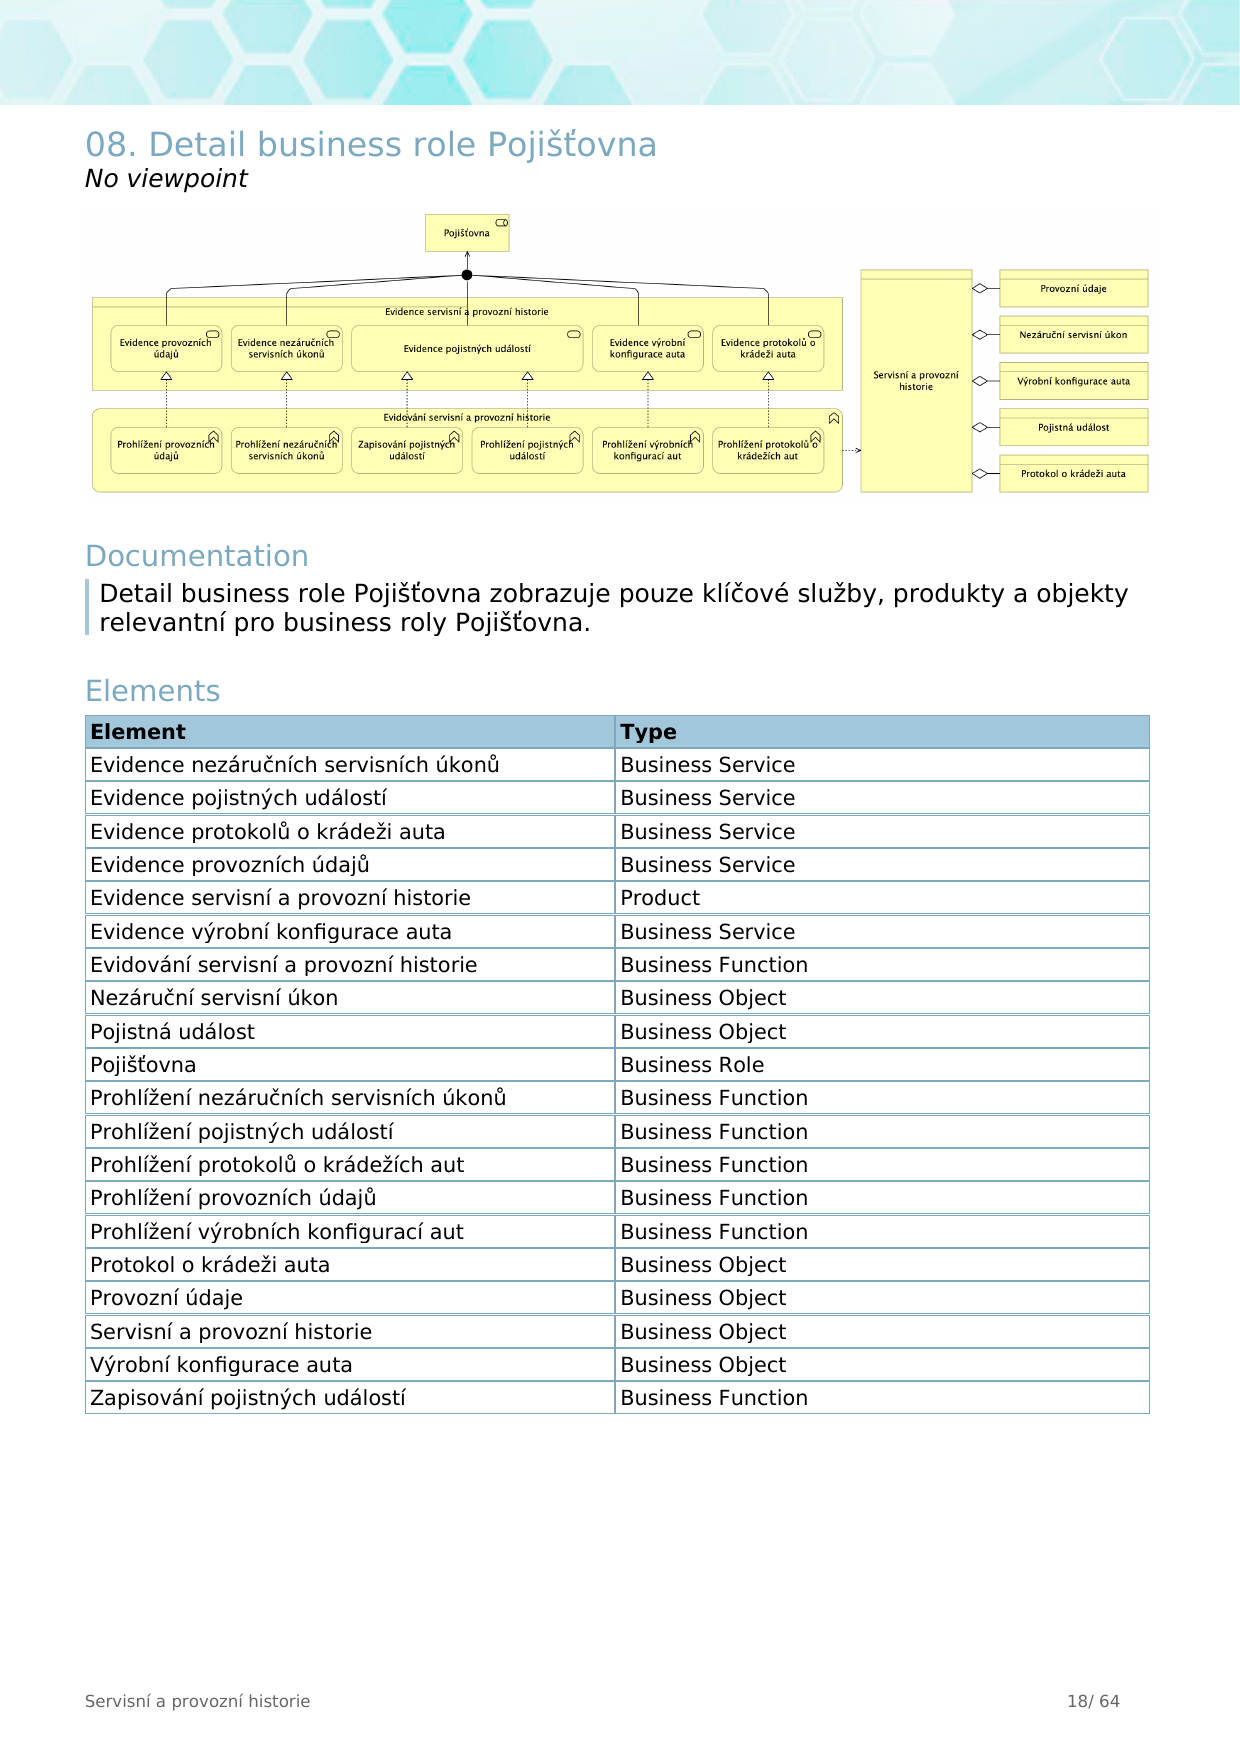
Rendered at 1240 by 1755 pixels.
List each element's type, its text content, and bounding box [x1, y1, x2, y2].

table_cell [1155, 948, 1239, 981]
table_cell Prohlížení provozních údajů [86, 1182, 614, 1213]
table_cell [0, 1048, 84, 1081]
table_cell [0, 881, 84, 914]
table_cell [1155, 748, 1239, 781]
table_cell [1155, 1248, 1239, 1281]
table_cell Business Function [616, 1182, 1149, 1213]
table_cell [1150, 881, 1155, 914]
table_cell Evidence provozních údajů [86, 849, 614, 880]
table_cell [1150, 815, 1155, 848]
table_cell [1155, 1281, 1239, 1314]
table_cell [1150, 1115, 1155, 1148]
table_cell [0, 579, 84, 635]
table_cell Business Object [616, 1016, 1149, 1047]
table_cell [1155, 1348, 1239, 1381]
table_cell [1155, 579, 1239, 635]
table_cell [615, 196, 919, 206]
table_cell [919, 1415, 1088, 1650]
table_cell [1155, 635, 1239, 708]
table_cell Evidence servisní a provozní historie [86, 882, 614, 913]
table_cell / 64 [1088, 1650, 1155, 1754]
table_cell Nezáruční servisní úkon [86, 982, 614, 1013]
table_cell Pojišťovna [86, 1049, 614, 1080]
table_cell [919, 708, 1088, 714]
table_cell [1155, 196, 1239, 206]
table_cell [0, 948, 84, 981]
table_cell [1088, 105, 1150, 125]
table_cell Business Function [616, 1216, 1149, 1247]
table_cell [1150, 1181, 1155, 1214]
table_cell [0, 125, 84, 164]
table_cell [1155, 105, 1239, 125]
table_cell [1155, 500, 1239, 573]
table_cell [1150, 781, 1155, 814]
table_cell [0, 105, 84, 125]
table_cell Evidence pojistných událostí [86, 782, 614, 813]
table_cell [1150, 1315, 1155, 1348]
table_cell [0, 635, 84, 708]
table_cell [0, 1081, 84, 1114]
table_cell [85, 573, 615, 579]
table_cell Evidence protokolů o krádeži auta [86, 816, 614, 847]
table_cell Evidování servisní a provozní historie [86, 949, 614, 980]
table_cell Evidence výrobní konfigurace auta [86, 916, 614, 947]
table_cell [1155, 1048, 1239, 1081]
table_cell [0, 1015, 84, 1048]
table_cell Type [616, 716, 1149, 747]
table_cell [1155, 1315, 1239, 1348]
table_cell [1155, 781, 1239, 814]
table_cell Business Function [616, 1382, 1149, 1413]
table_cell No viewpoint [85, 165, 1155, 196]
table_cell [1155, 1015, 1239, 1048]
table_cell [0, 815, 84, 848]
table_cell [1150, 948, 1155, 981]
table_cell [85, 105, 615, 125]
table_cell [1155, 715, 1239, 748]
table_cell Prohlížení výrobních konfigurací aut [86, 1216, 614, 1247]
table_cell [0, 1215, 84, 1248]
table_cell [85, 196, 615, 206]
table_cell Business Service [616, 916, 1149, 947]
table_cell [615, 105, 919, 125]
table_cell [1150, 1281, 1155, 1314]
table_cell [0, 981, 84, 1014]
table_cell [1155, 1381, 1239, 1414]
table_cell [1088, 196, 1150, 206]
table_cell [1155, 1415, 1239, 1650]
table_cell [85, 708, 615, 714]
table_cell [1150, 635, 1155, 708]
table_cell Business Service [616, 782, 1149, 813]
table_cell [0, 915, 84, 948]
table_cell Business Function [616, 1082, 1149, 1113]
table_cell Prohlížení nezáručních servisních úkonů [86, 1082, 614, 1113]
table_cell Protokol o krádeži auta [86, 1249, 614, 1280]
table_cell [1150, 196, 1155, 206]
table_cell Business Service [616, 849, 1149, 880]
table_cell Prohlížení protokolů o krádežích aut [86, 1149, 614, 1180]
table_cell [1155, 1148, 1239, 1181]
table_cell [1150, 105, 1155, 125]
table_cell [0, 781, 84, 814]
table_cell [85, 1415, 615, 1650]
table_cell [1150, 1348, 1155, 1381]
table_cell [615, 1415, 919, 1650]
table_cell [0, 708, 84, 714]
table_cell [0, 206, 84, 500]
table_cell Business Function [616, 1149, 1149, 1180]
table_cell Detail business role Pojišťovna zobrazuje pouze klíčové služby, produkty a objekty relevantní pro business roly Pojišťovna. [89, 579, 1155, 635]
table_cell Zapisování pojistných událostí [86, 1382, 614, 1413]
table_cell [0, 1115, 84, 1148]
table_cell [0, 748, 84, 781]
table_cell [0, 715, 84, 748]
table_cell [0, 1650, 84, 1754]
table_cell [0, 1315, 84, 1348]
table_cell 08. Detail business role Pojišťovna [85, 125, 1155, 164]
table_cell Business Object [616, 1316, 1149, 1347]
table_cell [1150, 1048, 1155, 1081]
table_cell Business Service [616, 749, 1149, 780]
table_cell [1155, 848, 1239, 881]
table_cell Product [616, 882, 1149, 913]
table_cell [0, 1348, 84, 1381]
table_cell [1150, 915, 1155, 948]
table_cell [1155, 815, 1239, 848]
table_cell [1088, 573, 1150, 579]
table_cell [1088, 1415, 1150, 1650]
table_cell [1150, 1381, 1155, 1414]
table_cell Business Object [616, 1249, 1149, 1280]
table_cell [1150, 848, 1155, 881]
table_cell [1150, 981, 1155, 1014]
table_cell Business Service [616, 816, 1149, 847]
table_cell Servisní a provozní historie [85, 1650, 919, 1754]
table_cell [919, 196, 1088, 206]
table_cell [615, 708, 919, 714]
table_cell [0, 165, 84, 196]
table_cell Business Function [616, 949, 1149, 980]
table_cell [1150, 715, 1155, 748]
table_cell Documentation [85, 500, 1155, 573]
table_cell Elements [85, 635, 1150, 708]
table_cell [1155, 1115, 1239, 1148]
table_cell Business Role [616, 1049, 1149, 1080]
table_cell [1150, 1215, 1155, 1248]
table_cell Pojistná událost [86, 1016, 614, 1047]
table_cell Element [86, 716, 614, 747]
table_cell Prohlížení pojistných událostí [86, 1116, 614, 1147]
table_cell [1155, 573, 1239, 579]
table_cell [1155, 981, 1239, 1014]
table_cell [0, 1248, 84, 1281]
table_cell Servisní a provozní historie [86, 1316, 614, 1347]
table_cell [0, 848, 84, 881]
table_cell [1155, 708, 1239, 714]
table_cell [1155, 1081, 1239, 1114]
table_cell [1150, 1415, 1155, 1650]
table_cell Provozní údaje [86, 1282, 614, 1313]
table_cell [0, 1281, 84, 1314]
table_cell Výrobní konfigurace auta [86, 1349, 614, 1380]
table_cell [1155, 881, 1239, 914]
table_cell [1155, 1650, 1239, 1754]
table_cell [919, 573, 1088, 579]
table_cell [0, 573, 84, 579]
table_cell [1150, 1148, 1155, 1181]
table_cell [1150, 1081, 1155, 1114]
table_cell [1150, 1015, 1155, 1048]
table_cell [1088, 708, 1150, 714]
table_cell [0, 1181, 84, 1214]
table_cell [0, 500, 84, 573]
table_cell [1155, 1215, 1239, 1248]
table_cell [0, 1381, 84, 1414]
table_cell [1156, 206, 1239, 500]
table_cell Evidence nezáručních servisních úkonů [86, 749, 614, 780]
table_cell [0, 1415, 84, 1650]
table_cell 18 [919, 1650, 1088, 1754]
table_cell [1155, 165, 1239, 196]
table_cell [1150, 1248, 1155, 1281]
table_cell Business Object [616, 982, 1149, 1013]
table_cell [0, 1148, 84, 1181]
table_cell Business Object [616, 1349, 1149, 1380]
table_cell [615, 573, 919, 579]
table_cell [1155, 1181, 1239, 1214]
table_cell Business Function [616, 1116, 1149, 1147]
table_cell [1150, 748, 1155, 781]
table_cell [0, 196, 84, 206]
table_cell [919, 105, 1088, 125]
table_cell Business Object [616, 1282, 1149, 1313]
table_cell [1155, 915, 1239, 948]
table_cell [1155, 125, 1239, 164]
